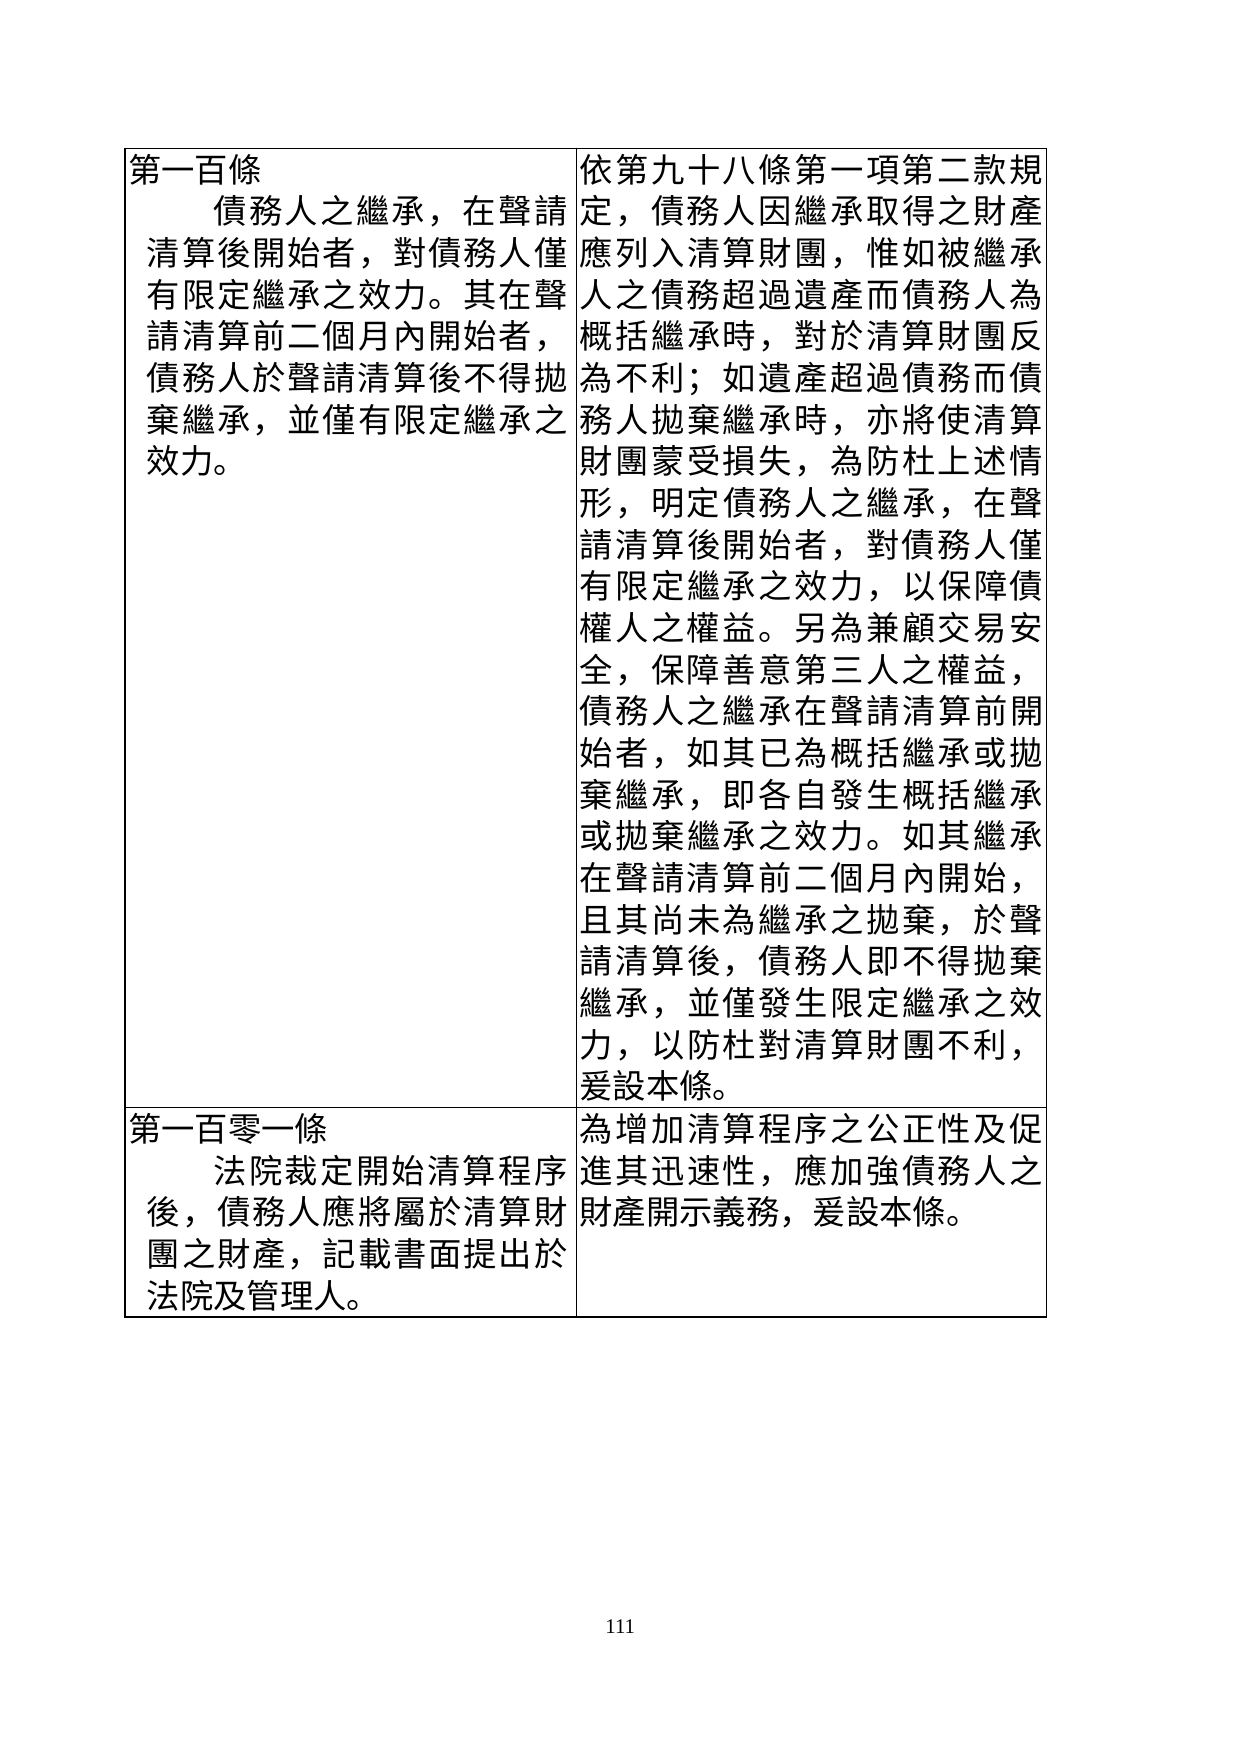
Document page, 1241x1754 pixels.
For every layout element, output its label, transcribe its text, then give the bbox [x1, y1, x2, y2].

table_cell 第一百零一條 法院裁定開始清算程序後，債務人應將屬於清算財團之財產，記載書面提出於法院及管理人。 [126, 1108, 576, 1316]
table_cell 第一百條 債務人之繼承，在聲請清算後開始者，對債務人僅有限定繼承之效力。其在聲請清算前二個月內開始者，債務人於聲請清算後不得拋棄繼承，並僅有限定繼承之效力。 [126, 149, 576, 1107]
table_cell 為增加清算程序之公正性及促進其迅速性，應加強債務人之財產開示義務，爰設本條。 [577, 1108, 1046, 1316]
table_cell 依第九十八條第一項第二款規定，債務人因繼承取得之財產應列入清算財團，惟如被繼承人之債務超過遺產而債務人為概括繼承時，對於清算財團反為不利；如遺產超過債務而債務人拋棄繼承時，亦將使清算財團蒙受損失，為防杜上述情形，明定債務人之繼承，在聲請清算後開始者，對債務人僅有限定繼承之效力，以保障債權人之權益。另為兼顧交易安全，保障善意第三人之權益，債務人之繼承在聲請清算前開始者，如其已為概括繼承或拋棄繼承，即各自發生概括繼承或拋棄繼承之效力。如其繼承在聲請清算前二個月內開始，且其尚未為繼承之拋棄，於聲請清算後，債務人即不得拋棄繼承，並僅發生限定繼承之效力，以防杜對清算財團不利，爰設本條。 [577, 149, 1046, 1107]
